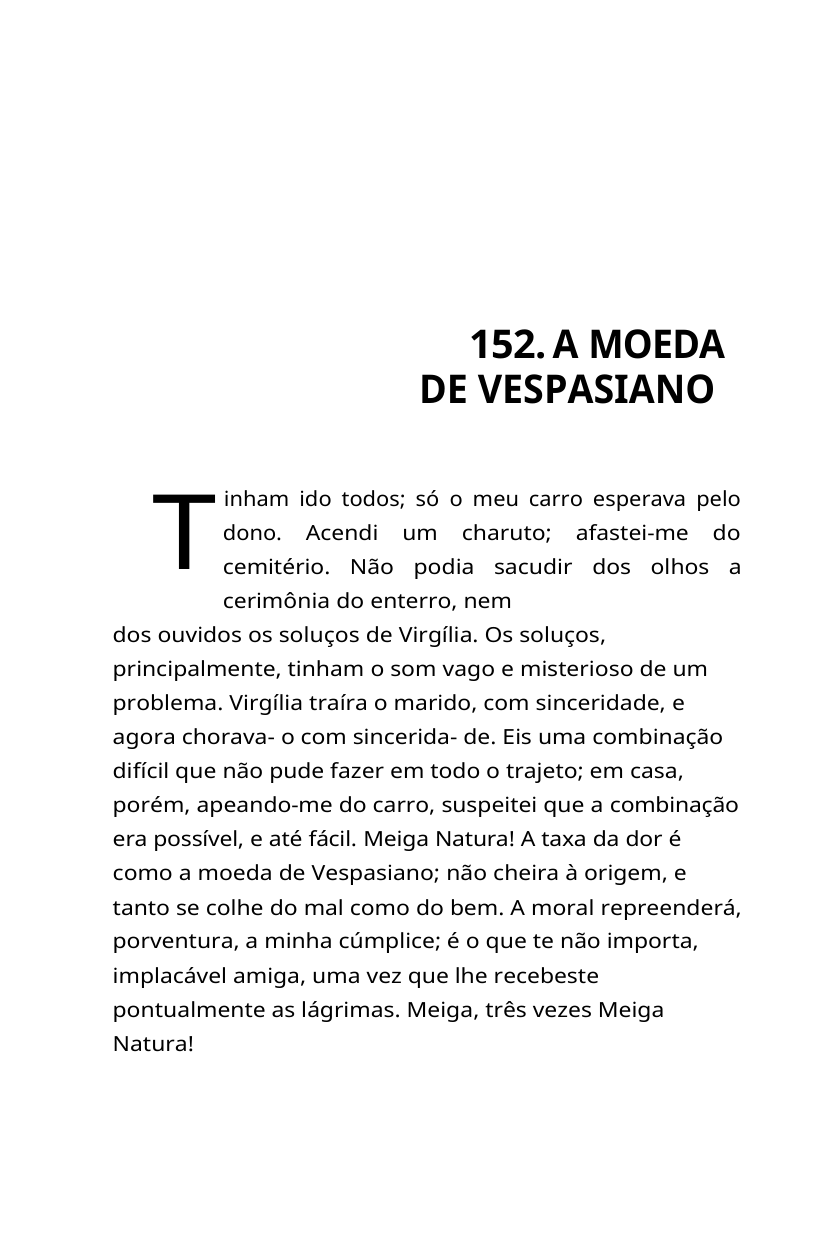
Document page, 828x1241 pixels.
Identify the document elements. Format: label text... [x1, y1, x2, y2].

text inham ido todos; só o meu carro esperava pelo dono. Acendi um charuto; afastei-me do cemitério. Não podia sacudir dos olhos a cerimônia do enterro, nem [223, 484, 742, 614]
text dos ouvidos os soluços de Virgília. Os soluços, principalmente, tinham o som vago e misterioso de um problema. Virgília traíra o marido, com sinceridade, e agora chorava- o com sincerida- de. Eis uma combinação difícil que não pude fazer em todo o trajeto; em casa, porém, apeando-me do carro, suspeitei que a combinação era possível, e até fácil. Meiga Natura! A taxa da dor é como a moeda de Vespasiano; não cheira à origem, e tanto se colhe do mal como do bem. A moral repreenderá, porventura, a minha cúmplice; é o que te não importa, implacável amiga, uma vez que lhe recebeste pontualmente as lágrimas. Meiga, três vezes Meiga Natura! [112, 620, 745, 1057]
text T [152, 466, 223, 595]
subtitle A MOEDA DE VESPASIANO [419, 322, 739, 415]
